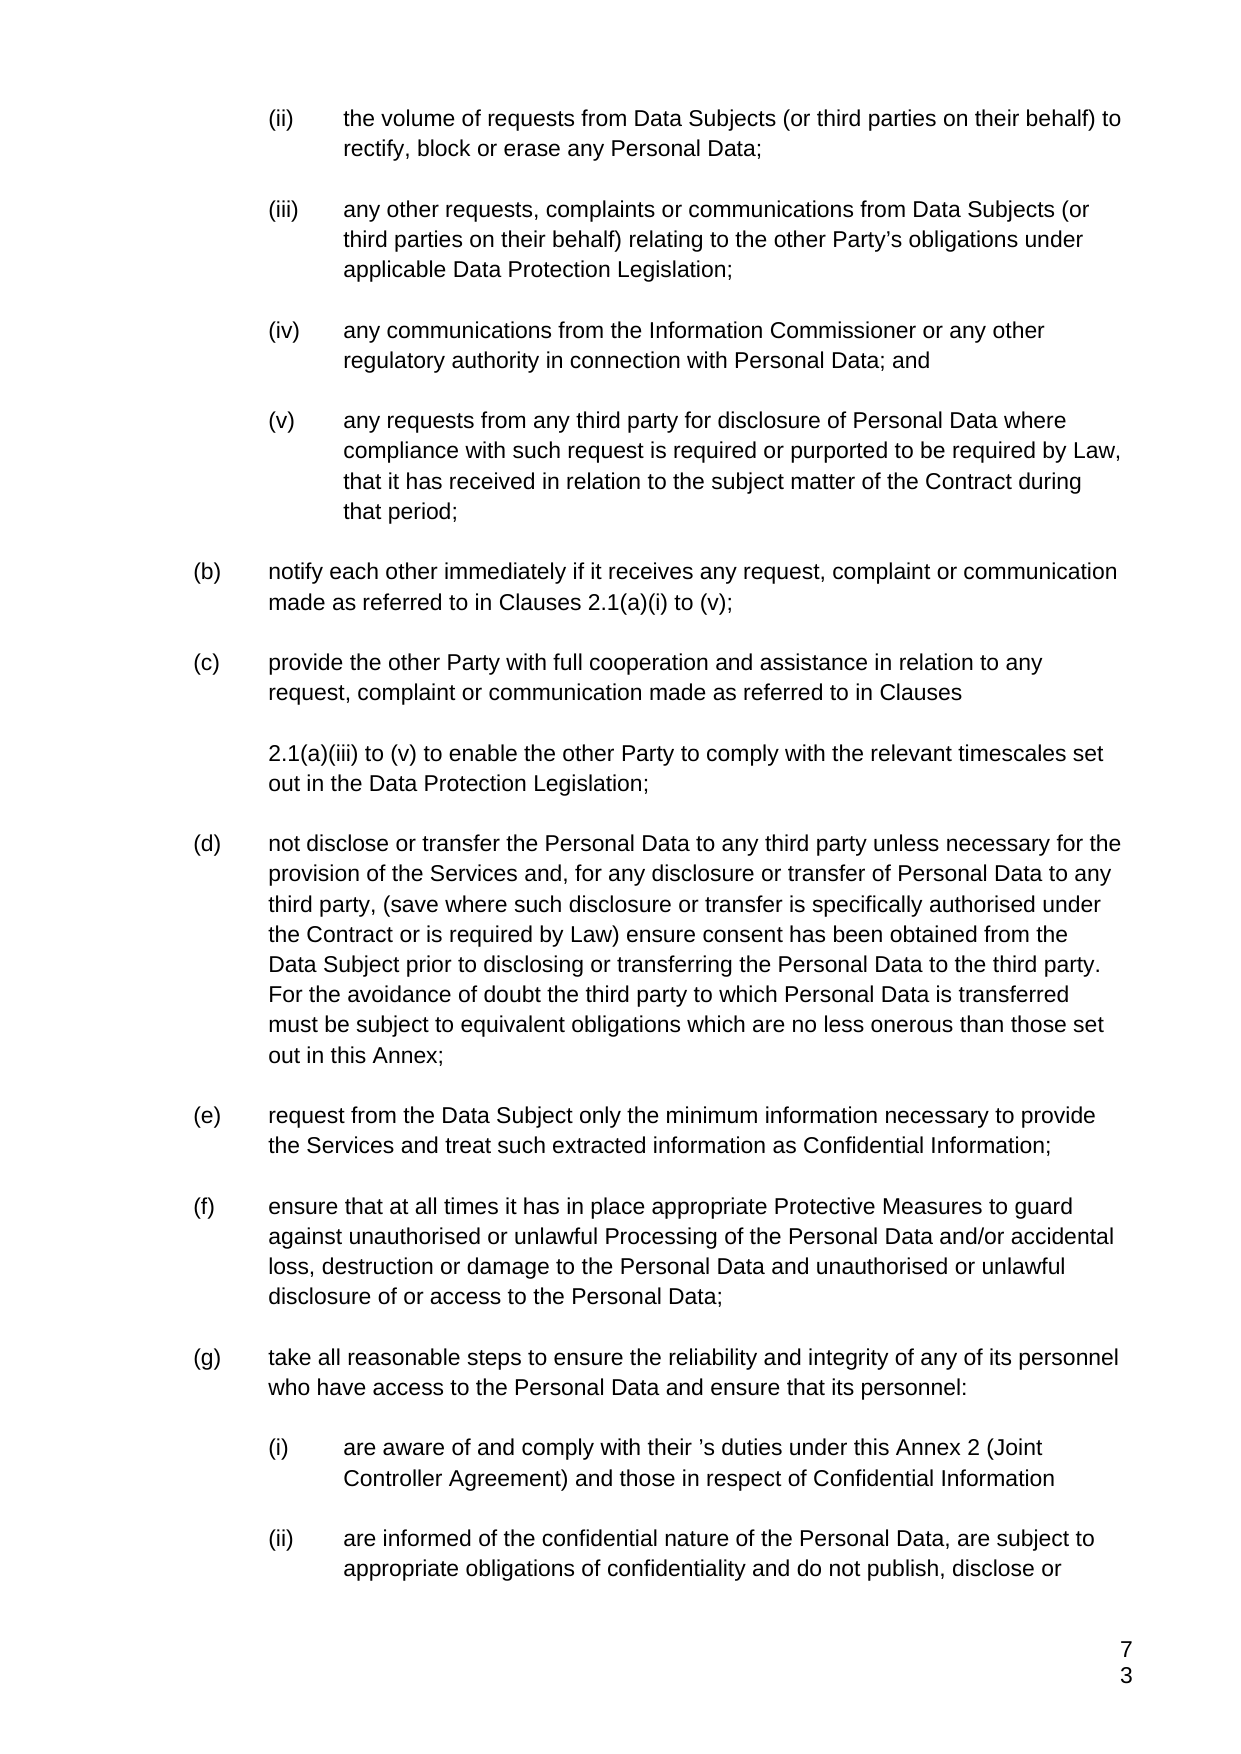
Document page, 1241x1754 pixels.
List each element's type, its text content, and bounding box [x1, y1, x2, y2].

text (ii) the volume of requests from Data Subjects (or third parties on their behalf) to rectify, block or erase any Personal Data; [268, 105, 1122, 162]
text (iv) any communications from the Information Commissioner or any other regulatory authority in connection with Personal Data; and [268, 317, 1122, 373]
text (e) request from the Data Subject only the minimum information necessary to provide the Services and treat such extracted information as Confidential Information; [193, 1102, 1122, 1159]
text (f) ensure that at all times it has in place appropriate Protective Measures to guard against unauthorised or unlawful Processing of the Personal Data and/or accidental loss, destruction or damage to the Personal Data and unauthorised or unlawful disclosure of or access to the Personal Data; [193, 1193, 1122, 1310]
text (d) not disclose or transfer the Personal Data to any third party unless necessary for the provision of the Services and, for any disclosure or transfer of Personal Data to any third party, (save where such disclosure or transfer is specifically authorised under the Contract or is required by Law) ensure consent has been obtained from the Data Subject prior to disclosing or transferring the Personal Data to the third party. For the avoidance of doubt the third party to which Personal Data is transferred must be subject to equivalent obligations which are no less onerous than those set out in this Annex; [193, 830, 1122, 1068]
text (g) take all reasonable steps to ensure the reliability and integrity of any of its personnel who have access to the Personal Data and ensure that its personnel: [193, 1344, 1122, 1400]
text (ii) are informed of the confidential nature of the Personal Data, are subject to appropriate obligations of confidentiality and do not publish, disclose or [268, 1525, 1122, 1582]
text (i) are aware of and comply with their ’s duties under this Annex 2 (Joint Controller Agreement) and those in respect of Confidential Information [268, 1434, 1122, 1491]
text 2.1(a)(iii) to (v) to enable the other Party to comply with the relevant timescales set out in the Data Protection Legislation; [268, 739, 1122, 796]
text (v) any requests from any third party for disclosure of Personal Data where compliance with such request is required or purported to be required by Law, that it has received in relation to the subject matter of the Contract during that period; [268, 407, 1122, 524]
text (b) notify each other immediately if it receives any request, complaint or communication made as referred to in Clauses 2.1(a)(i) to (v); [193, 558, 1122, 615]
text (iii) any other requests, complaints or communications from Data Subjects (or third parties on their behalf) relating to the other Party’s obligations under applicable Data Protection Legislation; [268, 196, 1122, 283]
text (c) provide the other Party with full cooperation and assistance in relation to any request, complaint or communication made as referred to in Clauses [193, 649, 1122, 706]
